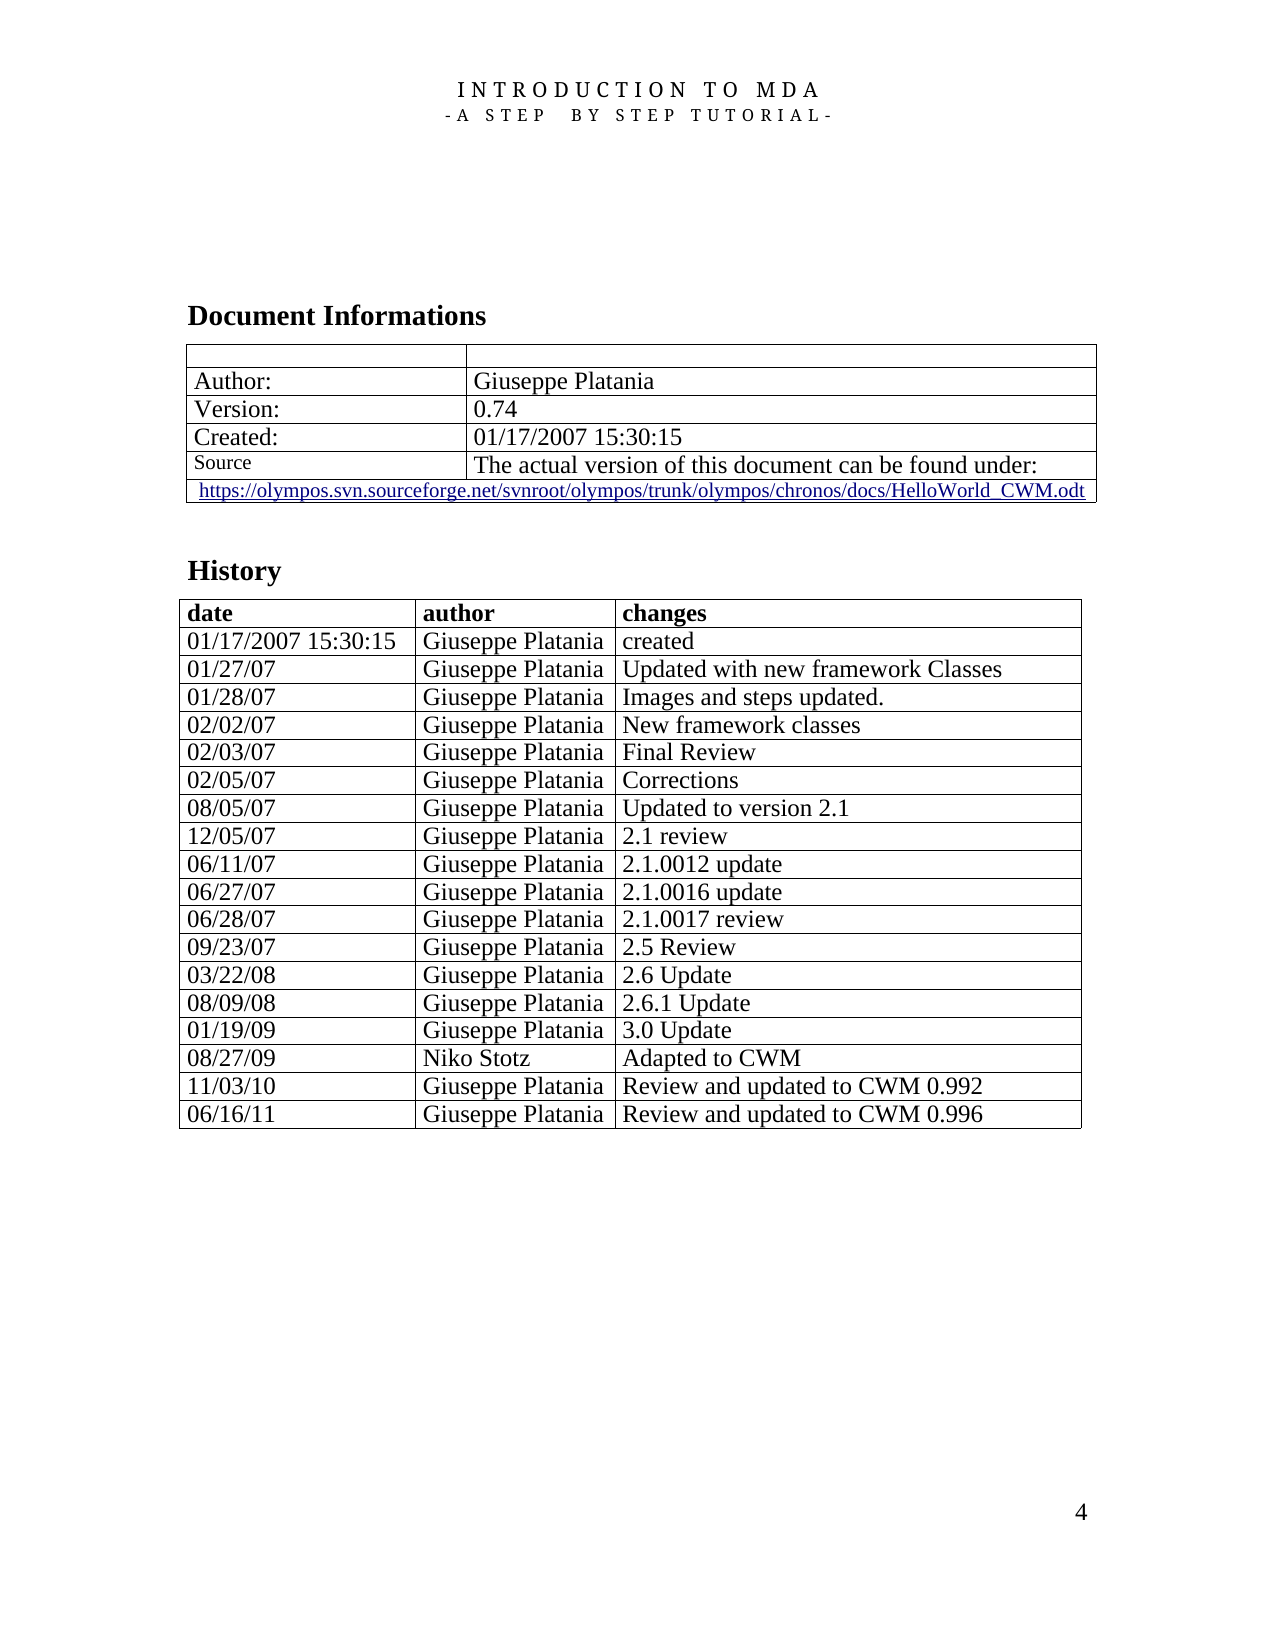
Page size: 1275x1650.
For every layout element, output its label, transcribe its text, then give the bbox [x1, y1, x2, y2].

table_cell 02/02/07 [180, 712, 415, 738]
table_cell Giuseppe Platania [416, 684, 615, 711]
table_cell created [616, 628, 1081, 655]
table_cell New framework classes [616, 712, 1081, 738]
subtitle Document Informations [187, 299, 1087, 332]
table_cell Author: [187, 368, 466, 395]
table_cell 02/05/07 [180, 767, 415, 794]
table_cell Source [187, 452, 466, 478]
table_cell 06/16/11 [180, 1101, 415, 1128]
table_cell Updated to version 2.1 [616, 795, 1081, 822]
table_header [467, 345, 1096, 367]
table_cell Final Review [616, 740, 1081, 766]
table_cell Created: [187, 424, 466, 451]
table_cell 2.1 review [616, 823, 1081, 850]
table_cell Corrections [616, 767, 1081, 794]
table_cell Adapted to CWM [616, 1045, 1081, 1072]
table_cell Giuseppe Platania [416, 740, 615, 766]
table_cell Giuseppe Platania [416, 990, 615, 1017]
table_cell 2.1.0017 review [616, 906, 1081, 933]
table_cell 06/11/07 [180, 851, 415, 877]
table_cell 2.6 Update [616, 962, 1081, 989]
table_cell 01/19/09 [180, 1018, 415, 1044]
table_cell 01/17/2007 15:30:15 [180, 628, 415, 655]
table_cell 01/28/07 [180, 684, 415, 711]
table_cell Giuseppe Platania [416, 934, 615, 961]
table_cell https://olympos.svn.sourceforge.net/svnroot/olympos/trunk/olympos/chronos/docs/HelloWorld_CWM.odt [187, 480, 1096, 502]
table_cell 0.74 [467, 396, 1096, 423]
table_header author [416, 600, 615, 627]
table_cell 09/23/07 [180, 934, 415, 961]
table_cell Giuseppe Platania [416, 1073, 615, 1100]
table_cell Giuseppe Platania [416, 1018, 615, 1044]
table_header changes [616, 600, 1081, 627]
table_cell Updated with new framework Classes [616, 656, 1081, 683]
table_cell 3.0 Update [616, 1018, 1081, 1044]
table_cell 03/22/08 [180, 962, 415, 989]
table_cell Giuseppe Platania [416, 1101, 615, 1128]
table_cell 2.6.1 Update [616, 990, 1081, 1017]
table_cell Giuseppe Platania [416, 628, 615, 655]
subtitle History [187, 554, 1087, 587]
table_header [187, 345, 466, 367]
table_cell 08/05/07 [180, 795, 415, 822]
table_cell Giuseppe Platania [467, 368, 1096, 395]
table_cell 01/17/2007 15:30:15 [467, 424, 1096, 451]
table_header date [180, 600, 415, 627]
table_cell Giuseppe Platania [416, 656, 615, 683]
table_cell 12/05/07 [180, 823, 415, 850]
table_cell Review and updated to CWM 0.996 [616, 1101, 1081, 1128]
table_cell 2.1.0016 update [616, 879, 1081, 905]
table_cell 11/03/10 [180, 1073, 415, 1100]
table_cell 01/27/07 [180, 656, 415, 683]
table_cell 2.5 Review [616, 934, 1081, 961]
table_cell Giuseppe Platania [416, 851, 615, 877]
table_cell 06/27/07 [180, 879, 415, 905]
table_cell 08/27/09 [180, 1045, 415, 1072]
table_cell Version: [187, 396, 466, 423]
table_cell Giuseppe Platania [416, 906, 615, 933]
table_cell Review and updated to CWM 0.992 [616, 1073, 1081, 1100]
table_cell Giuseppe Platania [416, 795, 615, 822]
table_cell Giuseppe Platania [416, 767, 615, 794]
table_cell 06/28/07 [180, 906, 415, 933]
table_cell Giuseppe Platania [416, 879, 615, 905]
table_cell The actual version of this document can be found under: [467, 452, 1096, 478]
table_cell 02/03/07 [180, 740, 415, 766]
table_cell Giuseppe Platania [416, 823, 615, 850]
table_cell Giuseppe Platania [416, 712, 615, 738]
table_cell Images and steps updated. [616, 684, 1081, 711]
table_cell 2.1.0012 update [616, 851, 1081, 877]
table_cell 08/09/08 [180, 990, 415, 1017]
table_cell Giuseppe Platania [416, 962, 615, 989]
table_cell Niko Stotz [416, 1045, 615, 1072]
